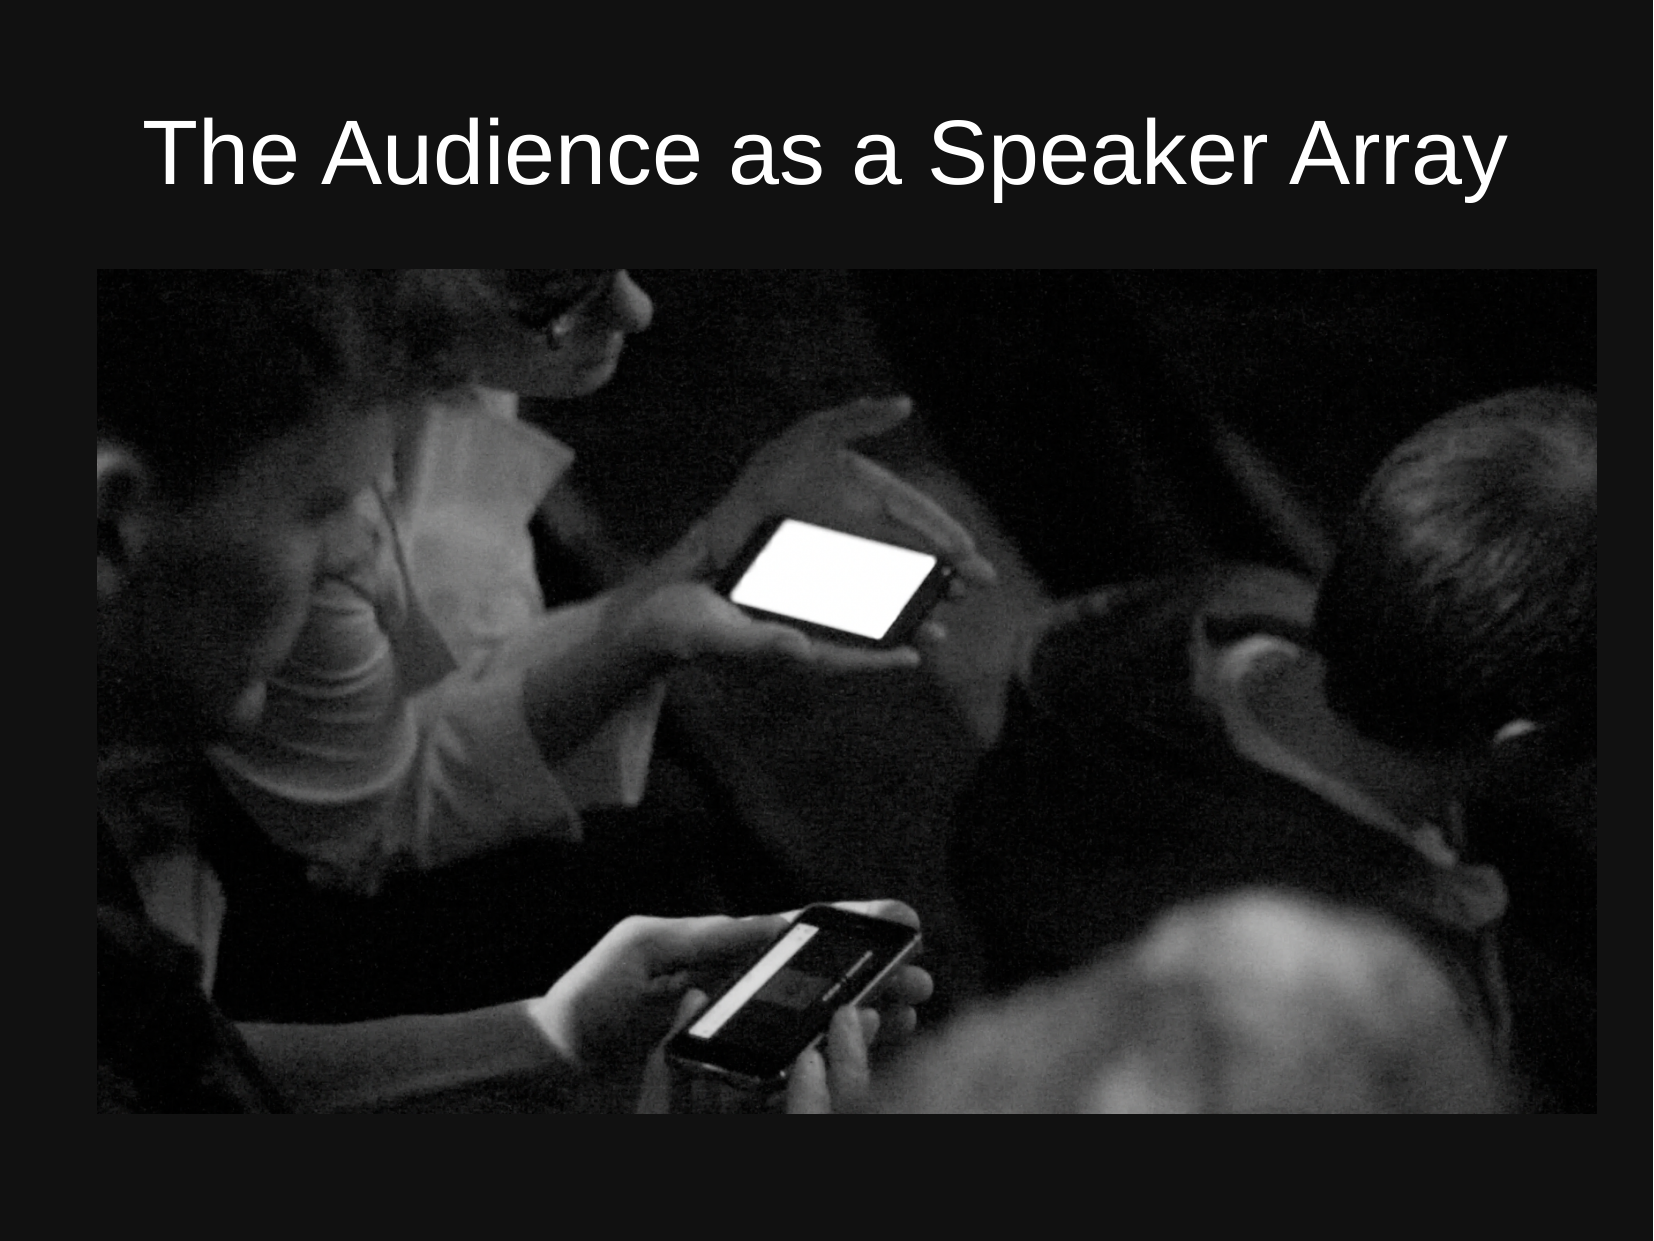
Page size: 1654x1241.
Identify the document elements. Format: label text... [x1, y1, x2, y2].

title The Audience as a Speaker Array [82, 49, 1571, 257]
picture [97, 269, 1597, 1114]
